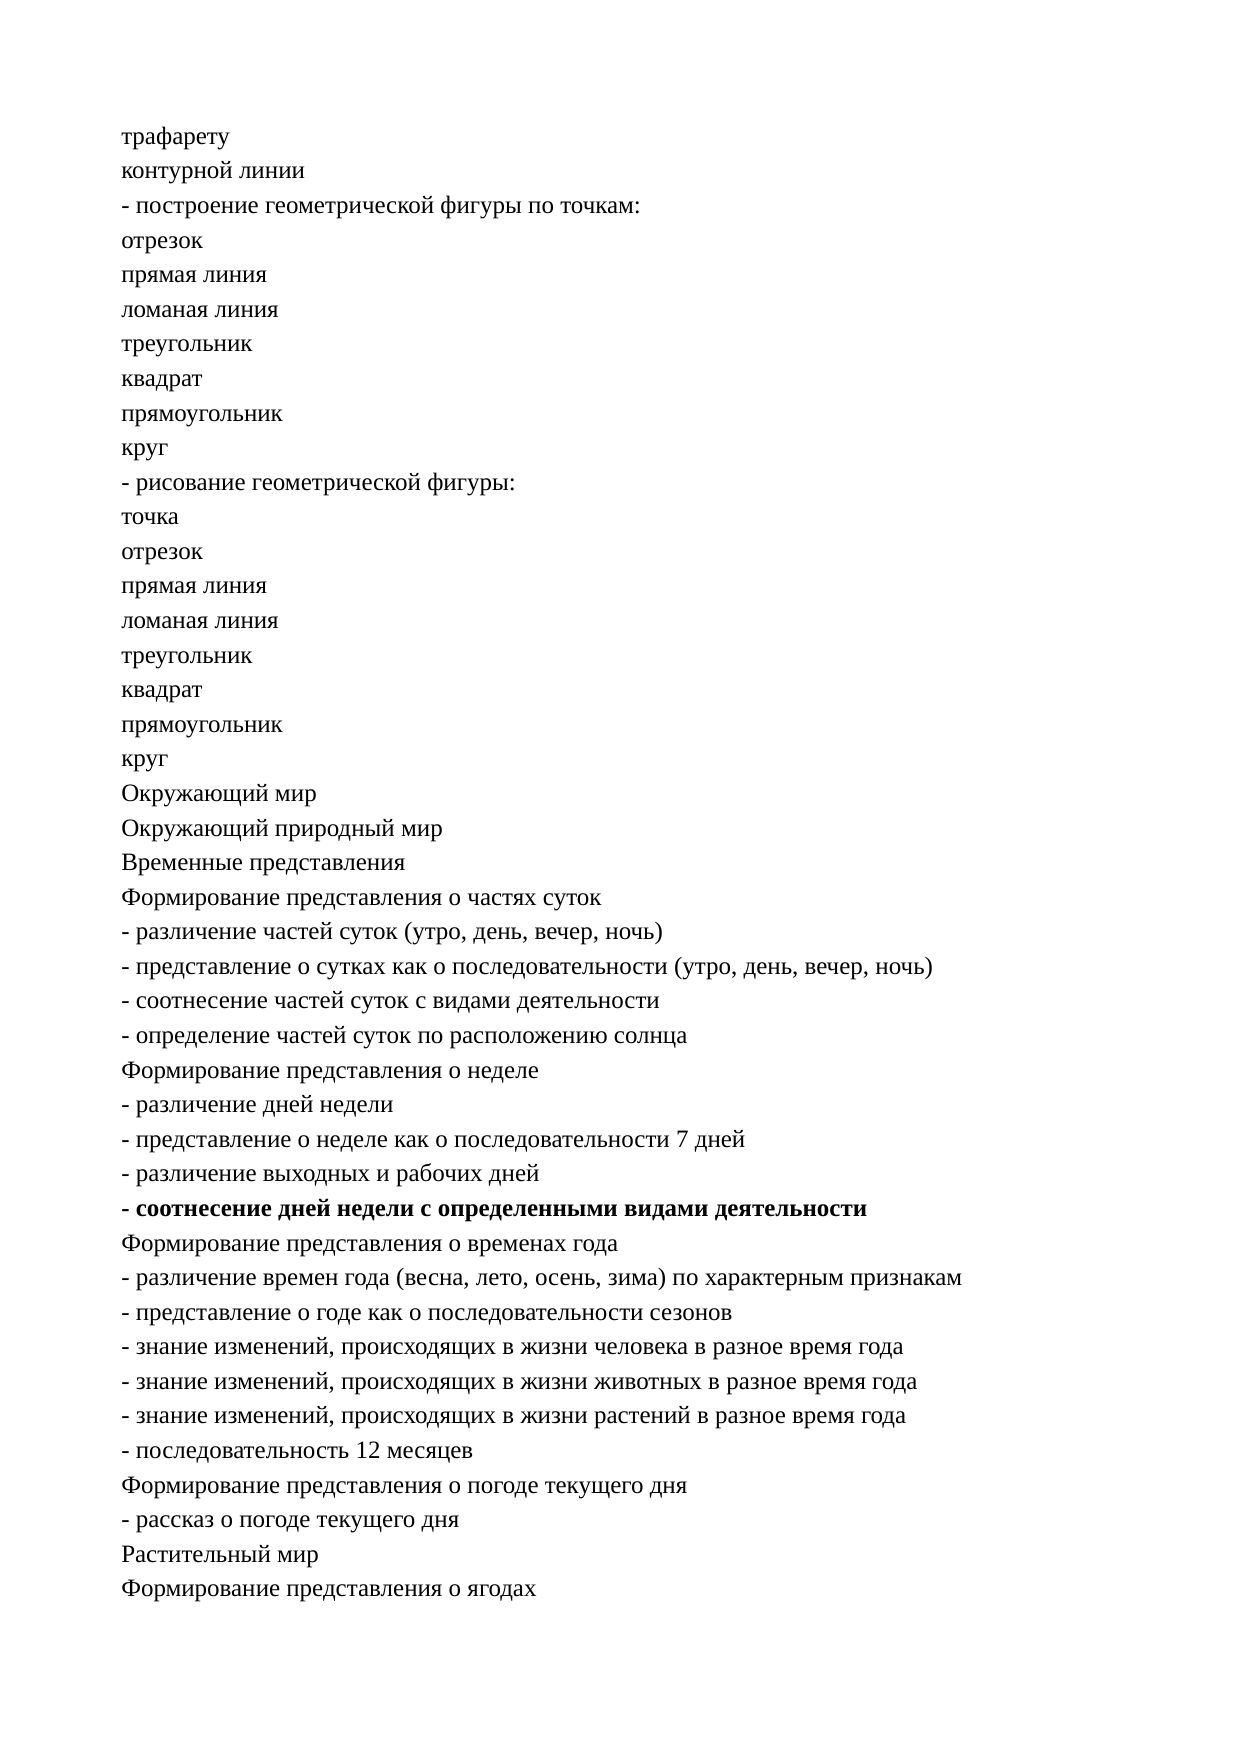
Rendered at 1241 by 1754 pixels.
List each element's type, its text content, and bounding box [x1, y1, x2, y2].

table_cell [1005, 568, 1037, 602]
table_cell Временные представления [118, 844, 977, 879]
table_cell [977, 844, 1004, 879]
table_cell - знание изменений, происходящих в жизни растений в разное время года [118, 1398, 975, 1432]
table_cell [977, 187, 1004, 222]
table_cell [1003, 1571, 1035, 1605]
table_cell [1005, 256, 1037, 291]
table_cell [1005, 326, 1037, 360]
table_cell [1005, 1121, 1037, 1156]
table_cell [977, 153, 1004, 187]
table_cell [1005, 360, 1037, 395]
table_cell [1005, 464, 1037, 498]
table_cell [1003, 1363, 1035, 1398]
table_cell [1005, 948, 1037, 983]
table_cell Формирование представления о неделе [118, 1052, 977, 1086]
table_cell [977, 395, 1004, 429]
table_cell прямоугольник [118, 706, 977, 741]
table_cell [975, 1536, 1003, 1571]
table_cell [1005, 810, 1037, 844]
table_cell - представление о неделе как о последовательности 7 дней [118, 1121, 977, 1156]
table_cell [1003, 1294, 1035, 1328]
table_cell [977, 637, 1004, 671]
table_header - соотнесение дней недели с определенными видами деятельности [118, 1190, 975, 1225]
table_cell [975, 1467, 1003, 1501]
table_cell [1005, 499, 1037, 533]
table_cell [977, 879, 1004, 913]
table_cell [977, 602, 1004, 637]
table_cell [977, 568, 1004, 602]
table_cell Формирование представления о погоде текущего дня [118, 1467, 975, 1501]
table_cell [975, 1259, 1003, 1294]
table_cell [1003, 1329, 1035, 1363]
table_cell [977, 914, 1004, 948]
table_cell круг [118, 741, 977, 775]
table_cell [977, 671, 1004, 706]
table_cell [1005, 879, 1037, 913]
table_cell [1005, 914, 1037, 948]
table_cell [1003, 1536, 1035, 1571]
table_cell прямая линия [118, 568, 977, 602]
table_cell [977, 326, 1004, 360]
table_cell [977, 983, 1004, 1017]
table_cell треугольник [118, 637, 977, 671]
table_cell - различение времен года (весна, лето, осень, зима) по характерным признакам [118, 1259, 975, 1294]
table_cell [975, 1294, 1003, 1328]
table_cell - представление о сутках как о последовательности (утро, день, вечер, ночь) [118, 948, 977, 983]
table_cell [975, 1571, 1003, 1605]
table_cell точка [118, 499, 977, 533]
table_cell [977, 256, 1004, 291]
table_cell [1003, 1259, 1035, 1294]
table_cell отрезок [118, 222, 977, 256]
table_cell [977, 429, 1004, 464]
table_cell - рисование геометрической фигуры: [118, 464, 977, 498]
table_cell ломаная линия [118, 602, 977, 637]
table_cell [977, 533, 1004, 568]
table_cell [977, 1017, 1004, 1052]
table_cell [977, 360, 1004, 395]
table_cell [975, 1329, 1003, 1363]
table_cell [977, 1052, 1004, 1086]
table_cell - соотнесение частей суток с видами деятельности [118, 983, 977, 1017]
table_cell Окружающий мир [118, 775, 1037, 810]
table_cell [977, 810, 1004, 844]
table_cell [1003, 1398, 1035, 1432]
table_cell [975, 1398, 1003, 1432]
table_cell [1005, 602, 1037, 637]
table_cell - рассказ о погоде текущего дня [118, 1501, 975, 1536]
table_cell [1005, 153, 1037, 187]
table_cell - представление о годе как о последовательности сезонов [118, 1294, 975, 1328]
table_cell [1005, 187, 1037, 222]
table_cell [1005, 1052, 1037, 1086]
table_cell Окружающий природный мир [118, 810, 977, 844]
table_cell [977, 1121, 1004, 1156]
table_header [975, 1190, 1003, 1225]
table_cell квадрат [118, 671, 977, 706]
table_cell - последовательность 12 месяцев [118, 1432, 975, 1467]
table_cell трафарету [118, 118, 977, 153]
table_cell [1005, 671, 1037, 706]
table_cell [977, 1156, 1004, 1190]
table_cell [1005, 429, 1037, 464]
table_cell контурной линии [118, 153, 977, 187]
table_cell прямая линия [118, 256, 977, 291]
table_cell Формирование представления о частях суток [118, 879, 977, 913]
table_cell [1003, 1225, 1035, 1259]
table_cell [1005, 291, 1037, 326]
table_cell [1005, 1017, 1037, 1052]
table_cell [975, 1432, 1003, 1467]
table_cell - различение выходных и рабочих дней [118, 1156, 977, 1190]
table_cell прямоугольник [118, 395, 977, 429]
table_cell Формирование представления о временах года [118, 1225, 975, 1259]
table_cell [977, 706, 1004, 741]
table_cell - различение дней недели [118, 1086, 977, 1121]
table_cell квадрат [118, 360, 977, 395]
table_cell [975, 1363, 1003, 1398]
table_cell [977, 741, 1004, 775]
table_cell Формирование представления о ягодах [118, 1571, 975, 1605]
table_cell - построение геометрической фигуры по точкам: [118, 187, 977, 222]
table_cell [1005, 844, 1037, 879]
table_cell [1005, 533, 1037, 568]
table_cell [1005, 983, 1037, 1017]
table_cell [977, 948, 1004, 983]
table_cell [1005, 1156, 1037, 1190]
table_cell [1005, 118, 1037, 153]
table_cell [1005, 706, 1037, 741]
table_cell [1005, 222, 1037, 256]
table_cell [977, 1086, 1004, 1121]
table_cell ломаная линия [118, 291, 977, 326]
table_cell [977, 118, 1004, 153]
table_cell - определение частей суток по расположению солнца [118, 1017, 977, 1052]
table_cell [1005, 395, 1037, 429]
table_cell [1005, 637, 1037, 671]
table_cell [1005, 1086, 1037, 1121]
table_cell [975, 1225, 1003, 1259]
table_cell [1005, 741, 1037, 775]
table_cell - различение частей суток (утро, день, вечер, ночь) [118, 914, 977, 948]
table_cell [975, 1501, 1003, 1536]
table_cell [1003, 1467, 1035, 1501]
table_cell отрезок [118, 533, 977, 568]
table_cell - знание изменений, происходящих в жизни животных в разное время года [118, 1363, 975, 1398]
table_cell треугольник [118, 326, 977, 360]
table_cell Растительный мир [118, 1536, 975, 1571]
table_cell [1003, 1432, 1035, 1467]
table_header [1003, 1190, 1035, 1225]
table_cell [977, 222, 1004, 256]
table_cell [977, 499, 1004, 533]
table_cell [977, 464, 1004, 498]
table_cell [977, 291, 1004, 326]
table_cell круг [118, 429, 977, 464]
table_cell - знание изменений, происходящих в жизни человека в разное время года [118, 1329, 975, 1363]
table_cell [1003, 1501, 1035, 1536]
